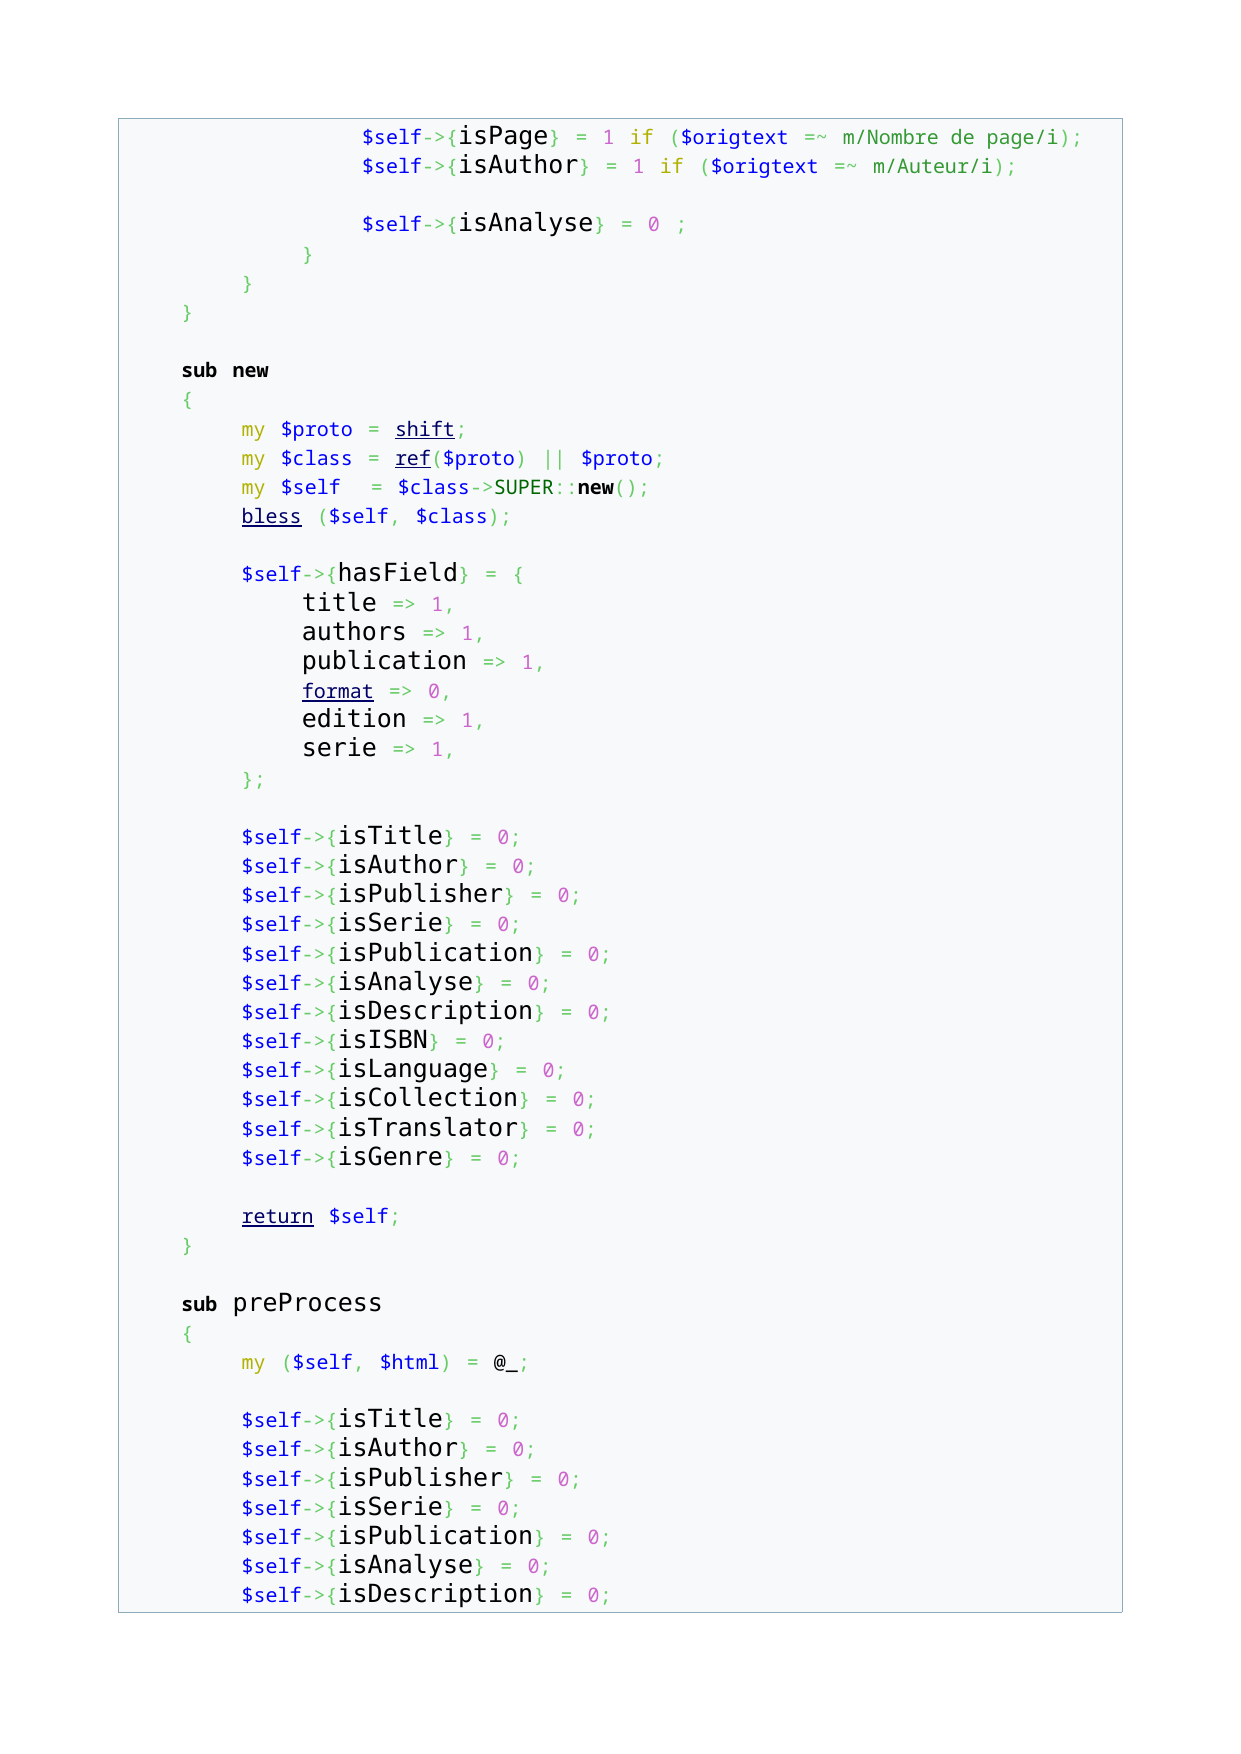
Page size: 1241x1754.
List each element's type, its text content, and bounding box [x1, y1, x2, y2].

table_header $self->{isPage} = 1 if ($origtext =~ m/Nombre de page/i); $self->{isAuthor} = 1 if ($origtext =~ m/Auteur/i); $self->{isAnalyse} = 0 ; } } } sub new { my $proto = shift; my $class = ref($proto) || $proto; my $self = $class->SUPER::new(); bless ($self, $class); $self->{hasField} = { title => 1, authors => 1, publication => 1, format => 0, edition => 1, serie => 1, }; $self->{isTitle} = 0; $self->{isAuthor} = 0; $self->{isPublisher} = 0; $self->{isSerie} = 0; $self->{isPublication} = 0; $self->{isAnalyse} = 0; $self->{isDescription} = 0; $self->{isISBN} = 0; $self->{isLanguage} = 0; $self->{isCollection} = 0; $self->{isTranslator} = 0; $self->{isGenre} = 0; return $self; } sub preProcess { my ($self, $html) = @_; $self->{isTitle} = 0; $self->{isAuthor} = 0; $self->{isPublisher} = 0; $self->{isSerie} = 0; $self->{isPublication} = 0; $self->{isAnalyse} = 0; $self->{isDescription} = 0; [119, 119, 1122, 1612]
